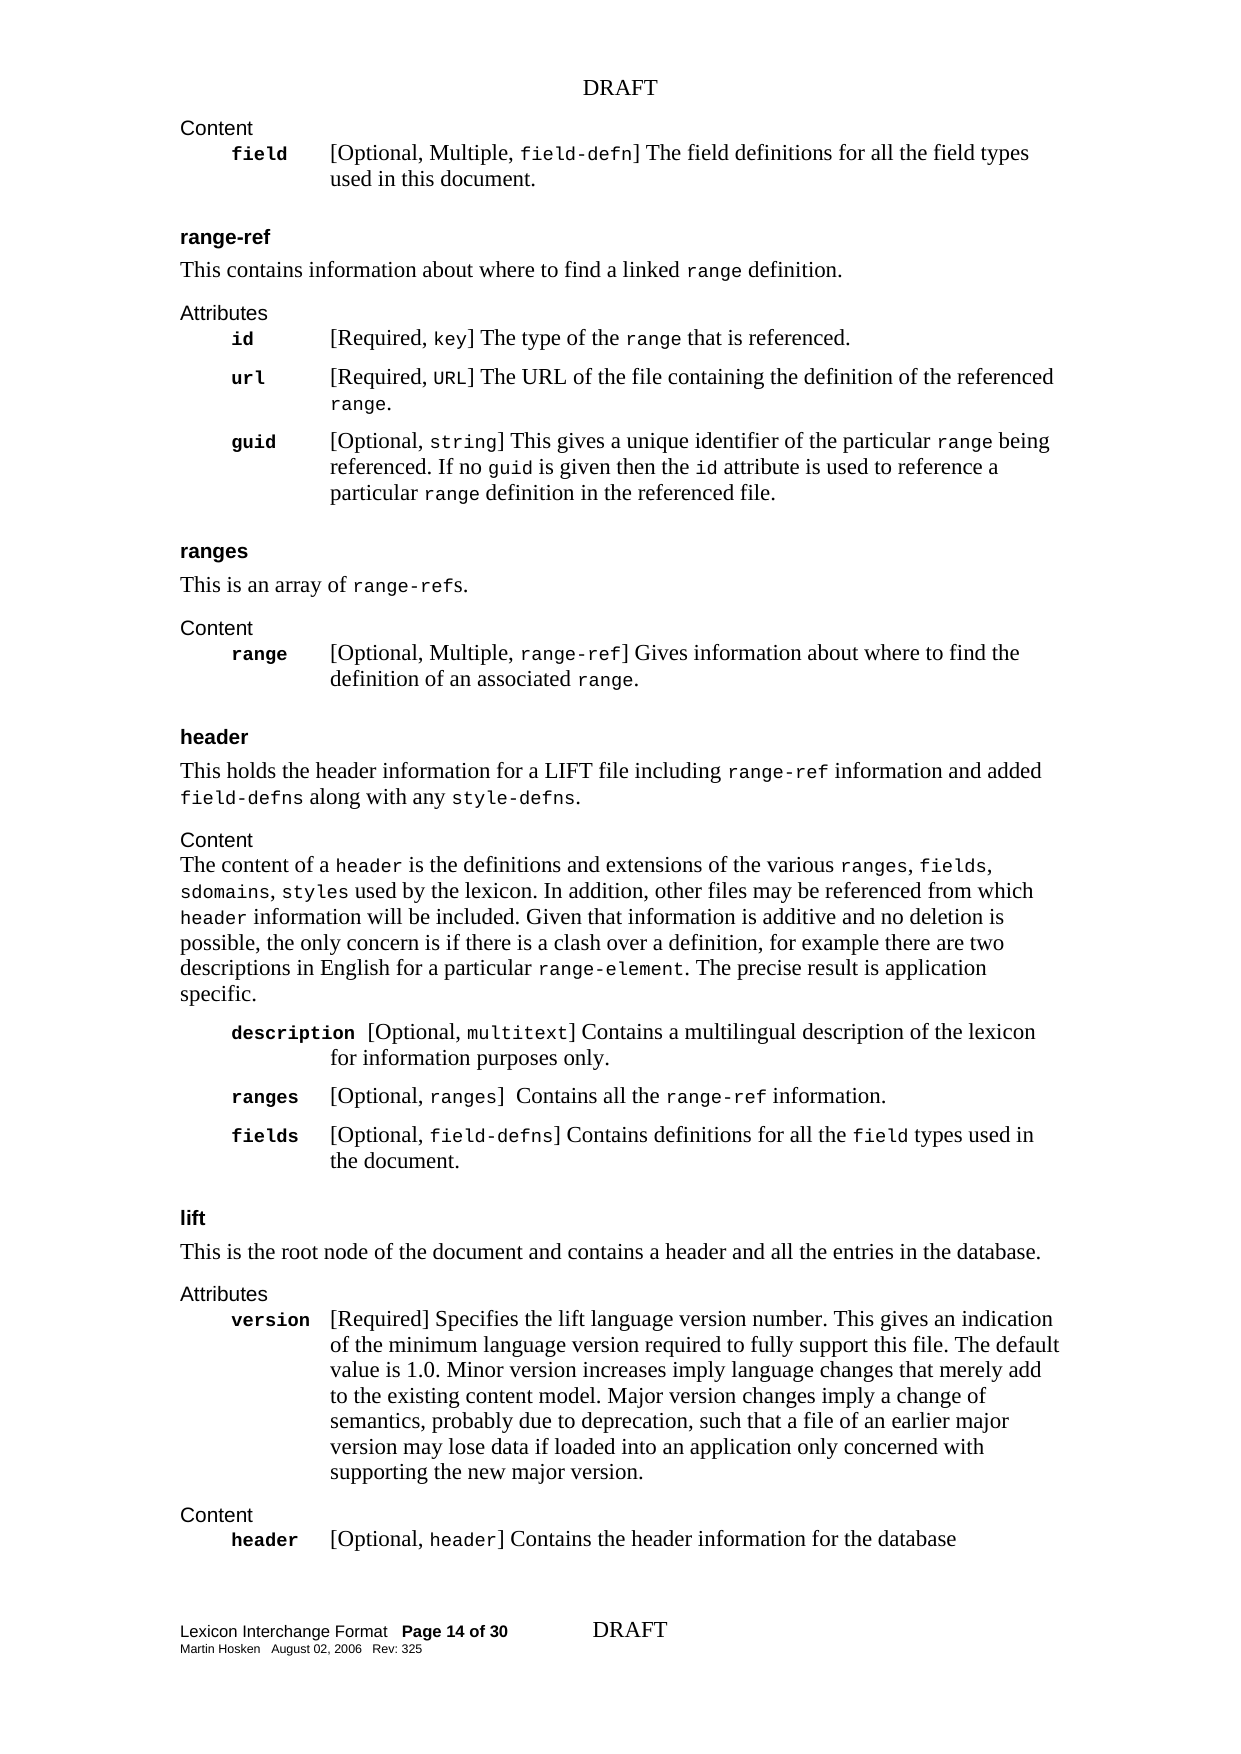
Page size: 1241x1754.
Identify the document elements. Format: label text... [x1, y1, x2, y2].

subtitle Content [180, 117, 1061, 140]
text range [Optional, Multiple, range-ref] Gives information about where to find the definition of an associated range. [231, 640, 1061, 692]
text id [Required, key] The type of the range that is referenced. [231, 325, 1061, 351]
text This is an array of range-refs. [180, 572, 1061, 598]
subtitle Attributes [180, 1283, 1061, 1306]
subtitle range-ref [180, 225, 1061, 248]
text guid [Optional, string] This gives a unique identifier of the particular range being referenced. If no guid is given then the id attribute is used to reference a particular range definition in the referenced file. [231, 428, 1061, 506]
text description [Optional, multitext] Contains a multilingual description of the lexicon for information purposes only. [231, 1019, 1061, 1071]
text version [Required] Specifies the lift language version number. This gives an indication of the minimum language version required to fully support this file. The default value is 1.0. Minor version increases imply language changes that merely add to the existing content model. Major version changes imply a change of semantics, probably due to deprecation, such that a file of an earlier major version may lose data if loaded into an application only concerned with supporting the new major version. [231, 1306, 1061, 1484]
text fields [Optional, field-defns] Contains definitions for all the field types used in the document. [231, 1122, 1061, 1173]
subtitle header [180, 726, 1061, 749]
subtitle Attributes [180, 302, 1061, 325]
subtitle Content [180, 617, 1061, 640]
text The content of a header is the definitions and extensions of the various ranges, fields, sdomains, styles used by the lexicon. In addition, other files may be referenced from which header information will be included. Given that information is additive and no deletion is possible, the only concern is if there is a clash over a definition, for example there are two descriptions in English for a particular range-element. The precise result is application specific. [180, 852, 1061, 1007]
text This is the root node of the document and contains a header and all the entries in the database. [180, 1239, 1061, 1264]
text This holds the header information for a LIFT file including range-ref information and added field-defns along with any style-defns. [180, 758, 1061, 810]
text field [Optional, Multiple, field-defn] The field definitions for all the field types used in this document. [231, 140, 1061, 192]
text header [Optional, header] Contains the header information for the database [231, 1526, 1061, 1552]
text ranges [Optional, ranges] Contains all the range-ref information. [231, 1083, 1061, 1109]
text url [Required, URL] The URL of the file containing the definition of the referenced range. [231, 364, 1061, 416]
subtitle ranges [180, 540, 1061, 563]
subtitle lift [180, 1207, 1061, 1230]
subtitle Content [180, 1503, 1061, 1526]
text This contains information about where to find a linked range definition. [180, 257, 1061, 283]
subtitle Content [180, 828, 1061, 852]
